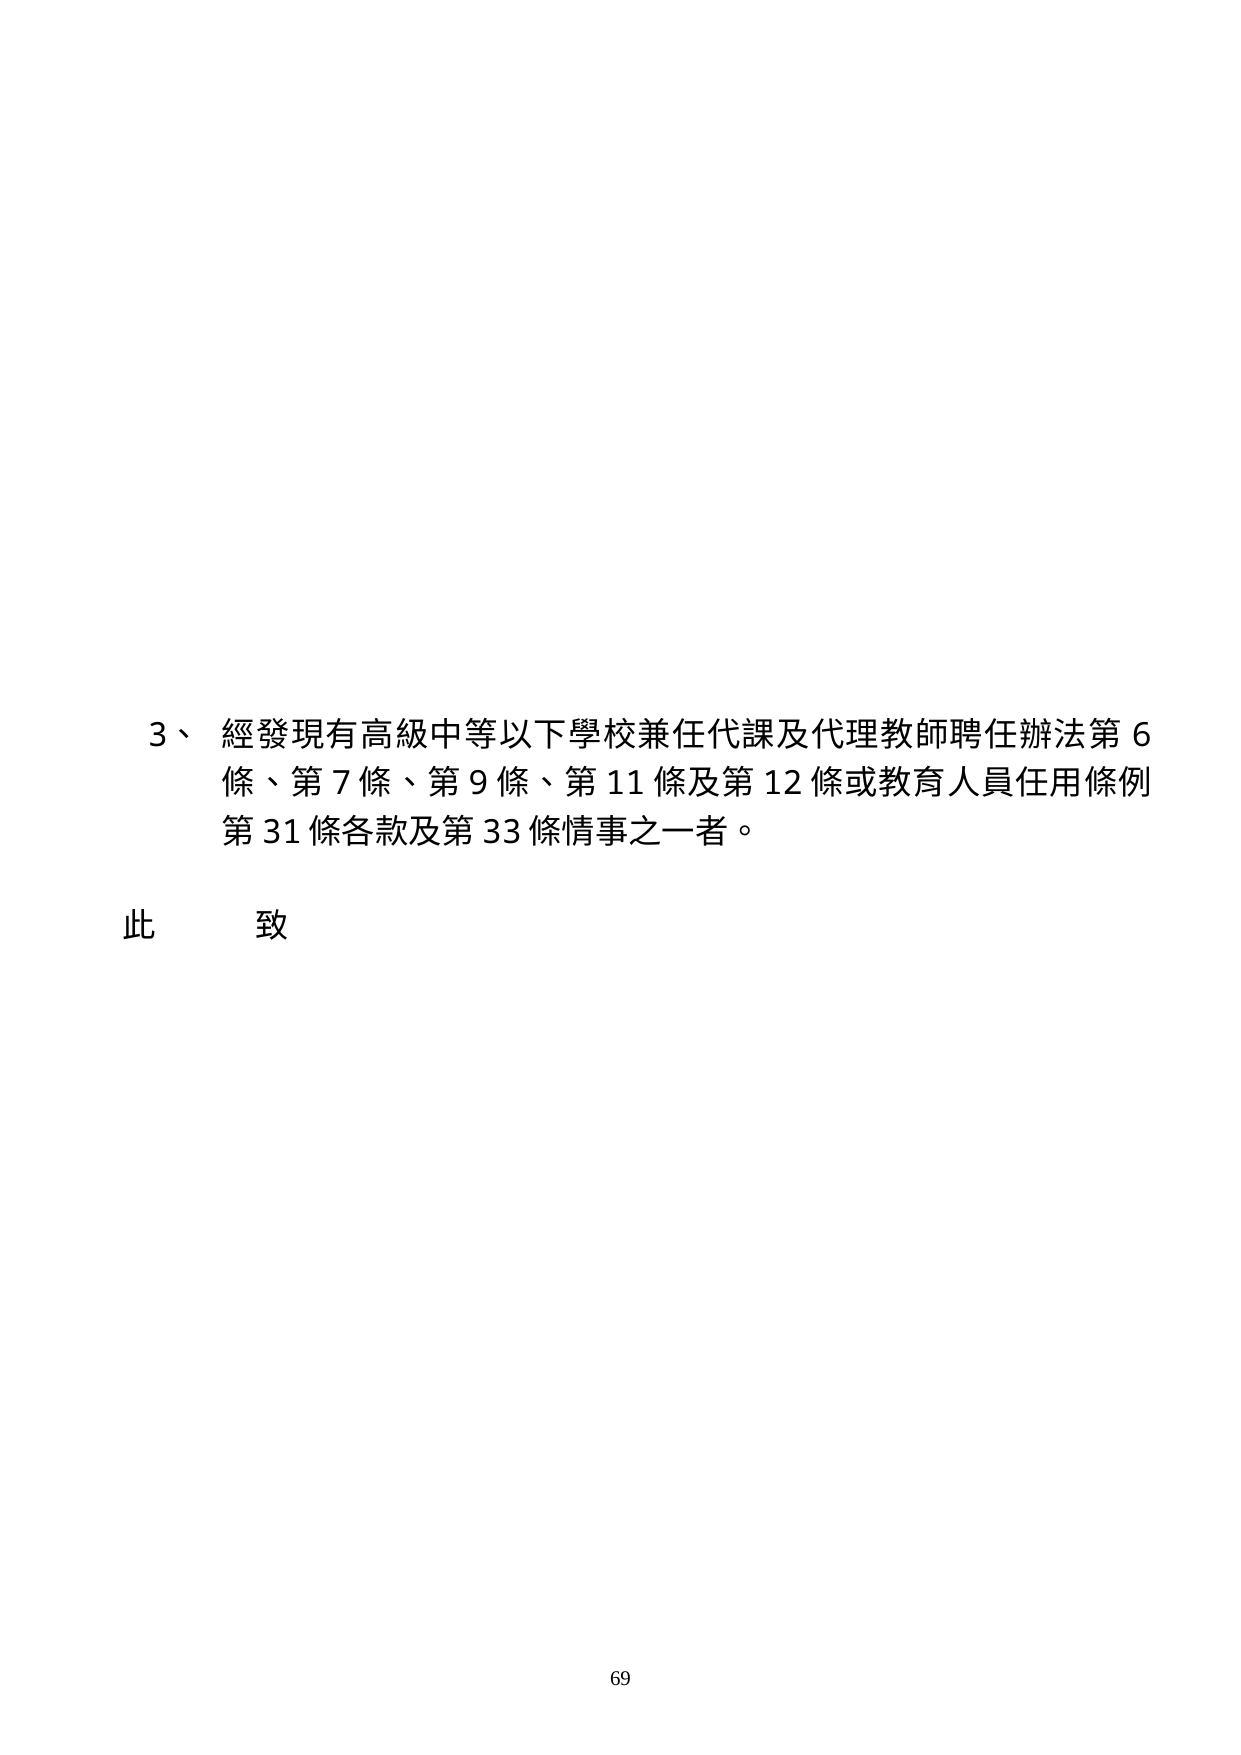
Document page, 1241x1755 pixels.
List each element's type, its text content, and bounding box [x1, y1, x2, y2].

text 此 致 [89, 898, 1152, 947]
list 經發現有高級中等以下學校兼任代課及代理教師聘任辦法第6條、第7條、第9條、第11條及第12條或教育人員任用條例第31條各款及第33條情事之一者。 [148, 708, 1152, 853]
